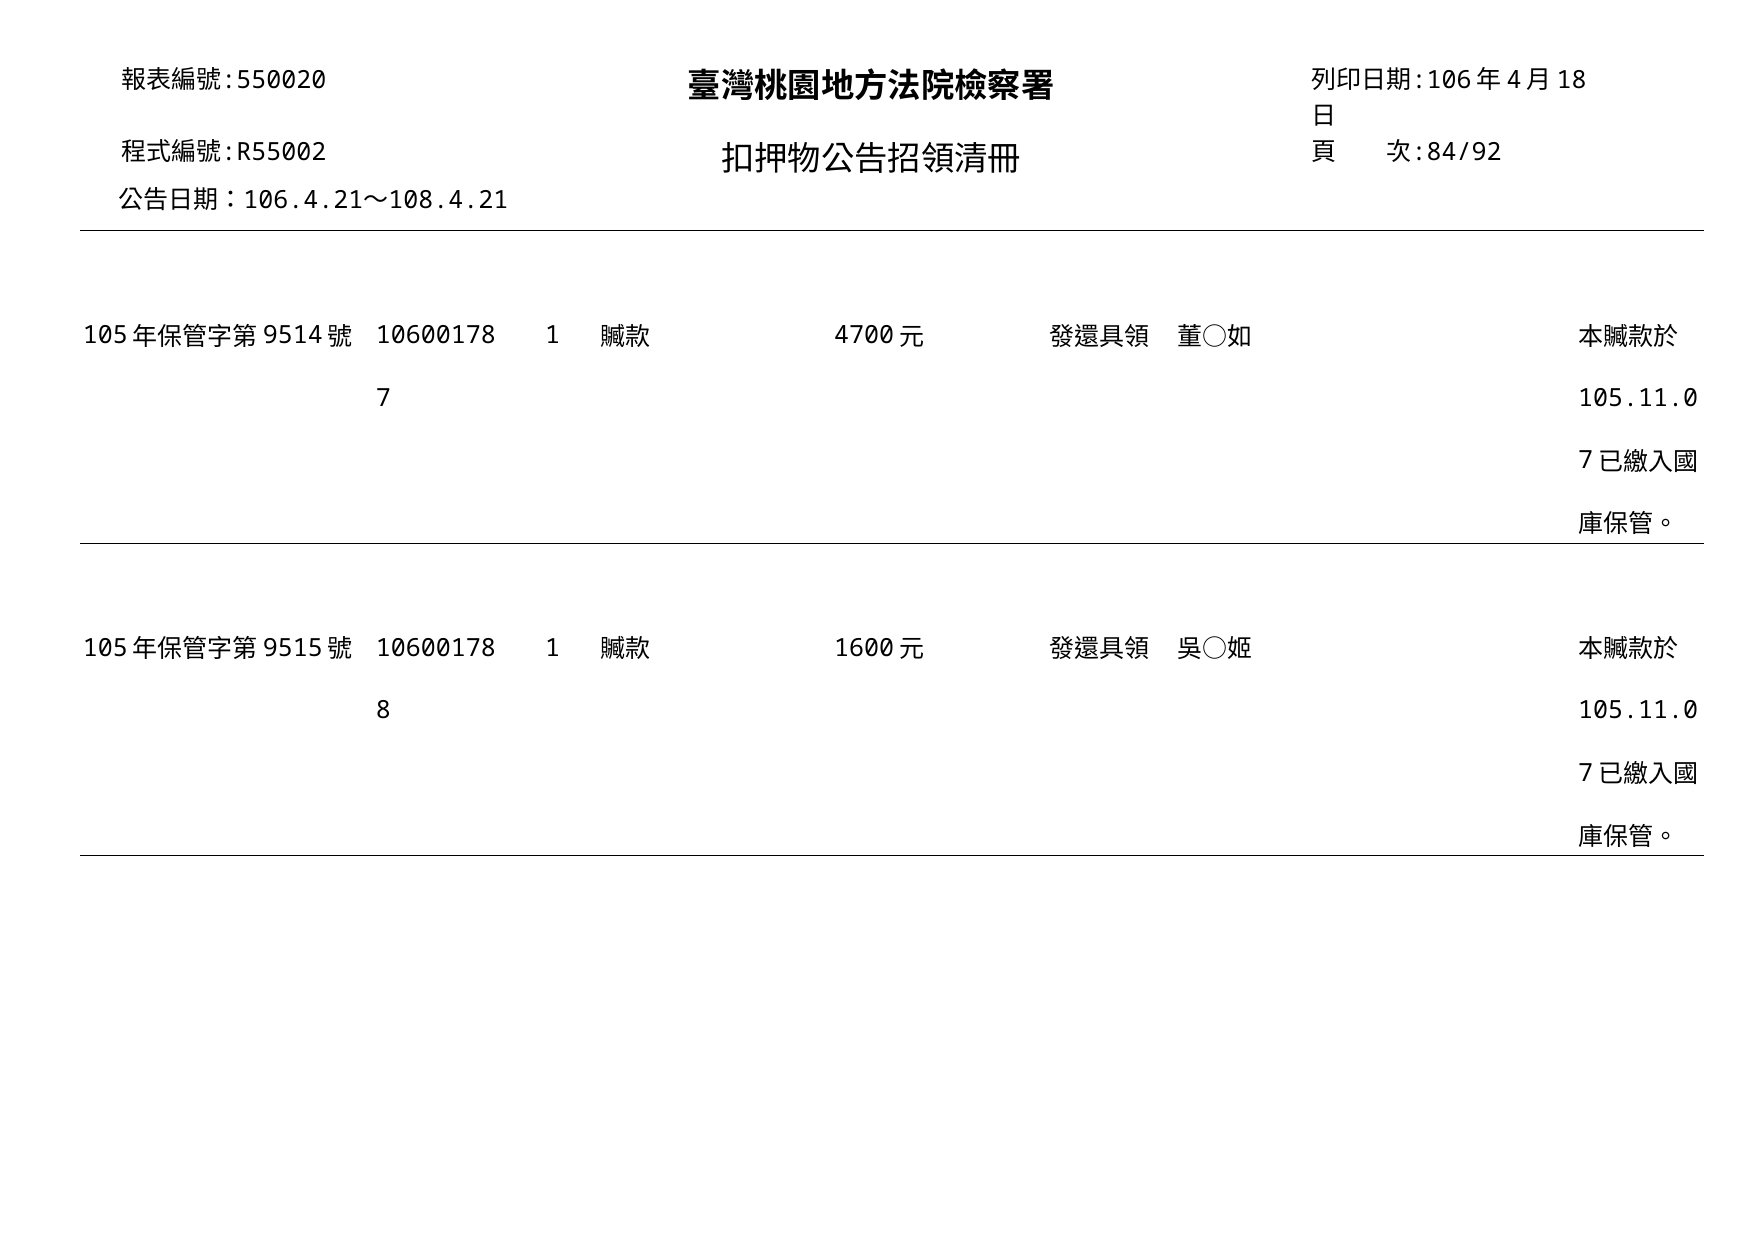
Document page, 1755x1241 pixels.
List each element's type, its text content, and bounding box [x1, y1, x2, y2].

table_cell 本贓款於105.11.07已繳入國庫保管。 [1575, 544, 1704, 855]
table_cell 發還具領 [1046, 231, 1175, 542]
table_cell [1317, 544, 1575, 855]
table_cell 本贓款於105.11.07已繳入國庫保管。 [1575, 231, 1704, 542]
table_cell [927, 231, 1046, 542]
table_cell 106001787 [373, 231, 507, 542]
table_cell 105年保管字第9514號 [80, 231, 373, 542]
table_cell 105年保管字第9515號 [80, 544, 373, 855]
table_cell 贓款 [597, 544, 807, 855]
table_cell 1 [507, 544, 597, 855]
table_cell 贓款 [597, 231, 807, 542]
table_cell 1600元 [808, 544, 927, 855]
table_cell 發還具領 [1046, 544, 1175, 855]
table_cell 董○如 [1175, 231, 1317, 542]
table_cell 106001788 [373, 544, 507, 855]
table_cell 4700元 [808, 231, 927, 542]
table_cell [1317, 231, 1575, 542]
table_cell 1 [507, 231, 597, 542]
table_cell [927, 544, 1046, 855]
table_cell 吳○姬 [1175, 544, 1317, 855]
